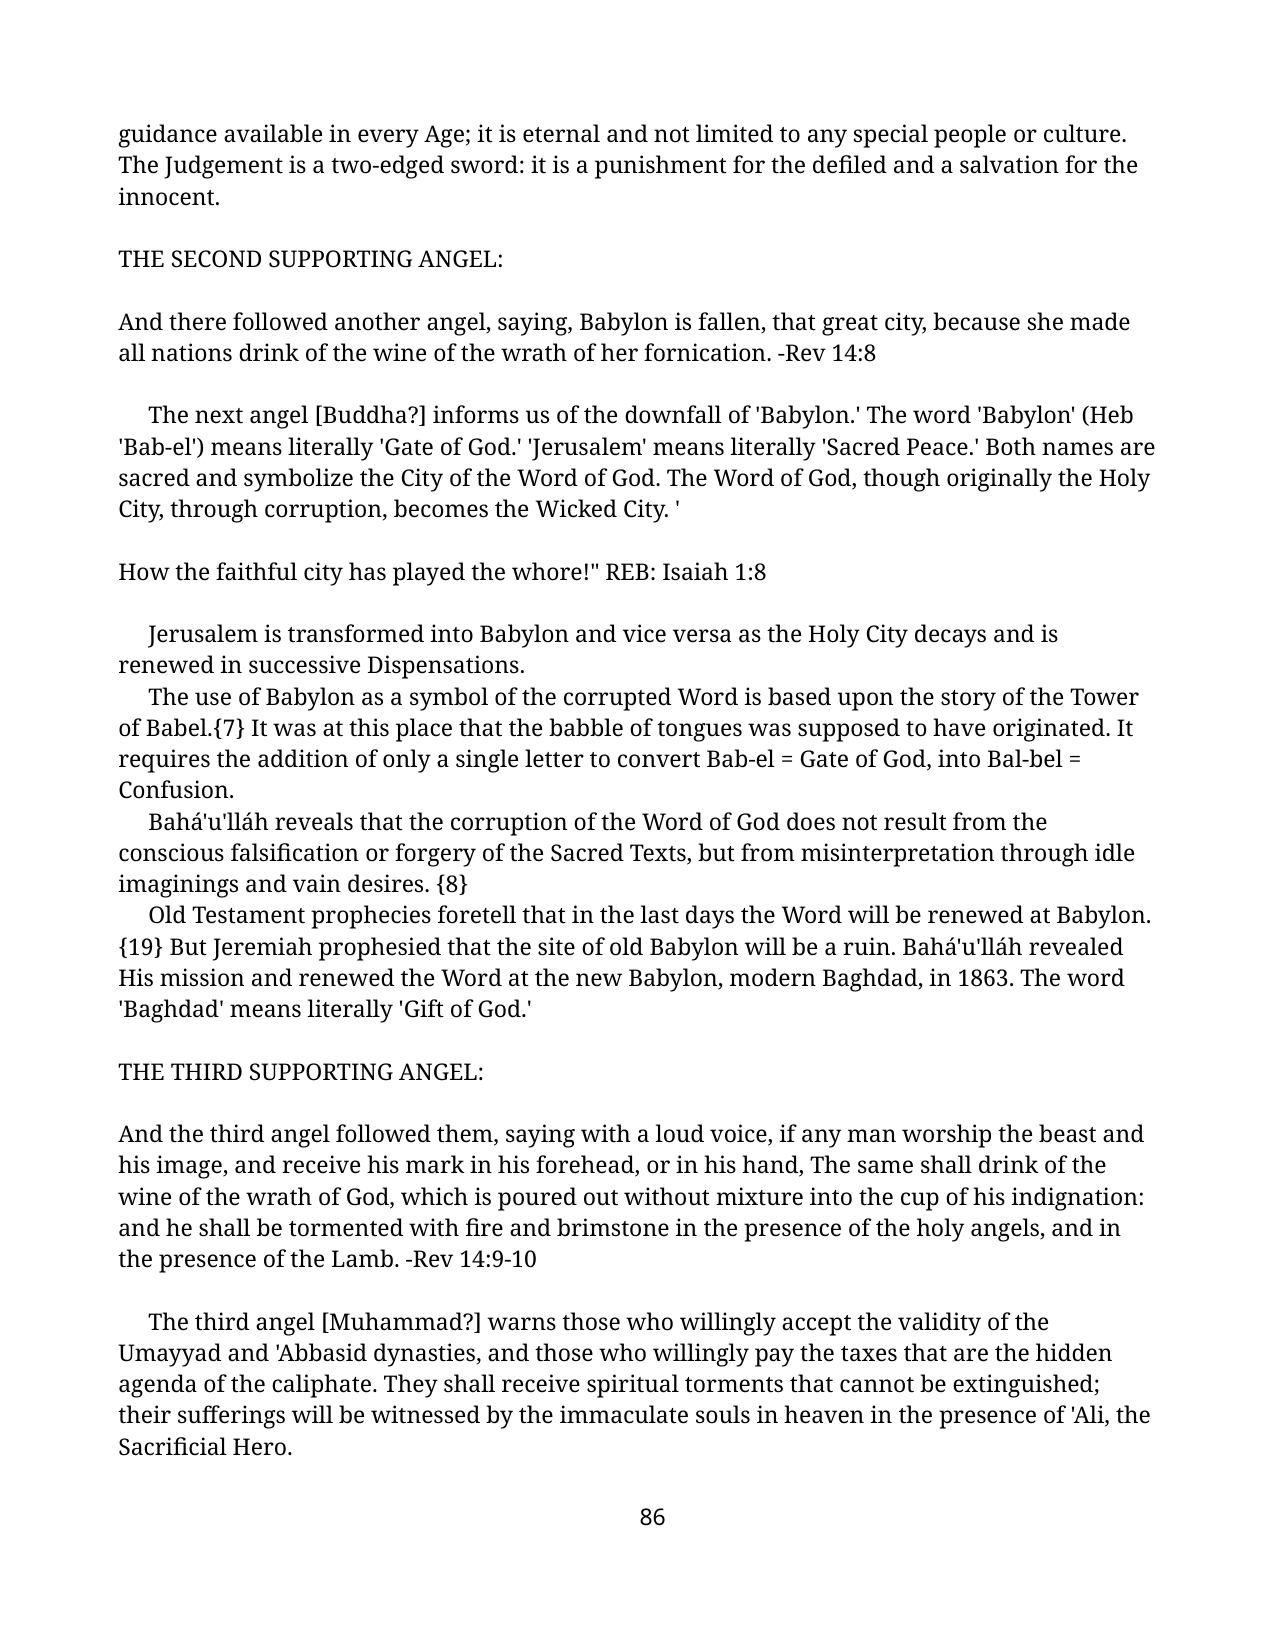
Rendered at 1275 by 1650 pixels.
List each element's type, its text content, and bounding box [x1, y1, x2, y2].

text guidance available in every Age; it is eternal and not limited to any special people or culture. The Judgement is a two-edged sword: it is a punishment for the defiled and a salvation for the innocent. [118, 118, 1157, 212]
text THE SECOND SUPPORTING ANGEL: [118, 243, 1157, 274]
text THE THIRD SUPPORTING ANGEL: [118, 1056, 1157, 1087]
text The use of Babylon as a symbol of the corrupted Word is based upon the story of the Tower of Babel.{7} It was at this place that the babble of tongues was supposed to have originated. It requires the addition of only a single letter to convert Bab-el = Gate of God, into Bal-bel = Confusion. [118, 681, 1157, 806]
text Bahá'u'lláh reveals that the corruption of the Word of God does not result from the conscious falsification or forgery of the Sacred Texts, but from misinterpretation through idle imaginings and vain desires. {8} [118, 806, 1157, 899]
text Old Testament prophecies foretell that in the last days the Word will be renewed at Babylon.{19} But Jeremiah prophesied that the site of old Babylon will be a ruin. Bahá'u'lláh revealed His mission and renewed the Word at the new Babylon, modern Baghdad, in 1863. The word 'Baghdad' means literally 'Gift of God.' [118, 899, 1157, 1024]
text And the third angel followed them, saying with a loud voice, if any man worship the beast and his image, and receive his mark in his forehead, or in his hand, The same shall drink of the wine of the wrath of God, which is poured out without mixture into the cup of his indignation: and he shall be tormented with fire and brimstone in the presence of the holy angels, and in the presence of the Lamb. -Rev 14:9-10 [118, 1118, 1157, 1274]
text The next angel [Buddha?] informs us of the downfall of 'Babylon.' The word 'Babylon' (Heb 'Bab-el') means literally 'Gate of God.' 'Jerusalem' means literally 'Sacred Peace.' Both names are sacred and symbolize the City of the Word of God. The Word of God, though originally the Holy City, through corruption, becomes the Wicked City. ' [118, 399, 1157, 524]
text How the faithful city has played the whore!" REB: Isaiah 1:8 [118, 556, 1157, 587]
text And there followed another angel, saying, Babylon is fallen, that great city, because she made all nations drink of the wine of the wrath of her fornication. -Rev 14:8 [118, 306, 1157, 368]
text Jerusalem is transformed into Babylon and vice versa as the Holy City decays and is renewed in successive Dispensations. [118, 618, 1157, 681]
text The third angel [Muhammad?] warns those who willingly accept the validity of the Umayyad and 'Abbasid dynasties, and those who willingly pay the taxes that are the hidden agenda of the caliphate. They shall receive spiritual torments that cannot be extinguished; their sufferings will be witnessed by the immaculate souls in heaven in the presence of 'Ali, the Sacrificial Hero. [118, 1306, 1157, 1462]
